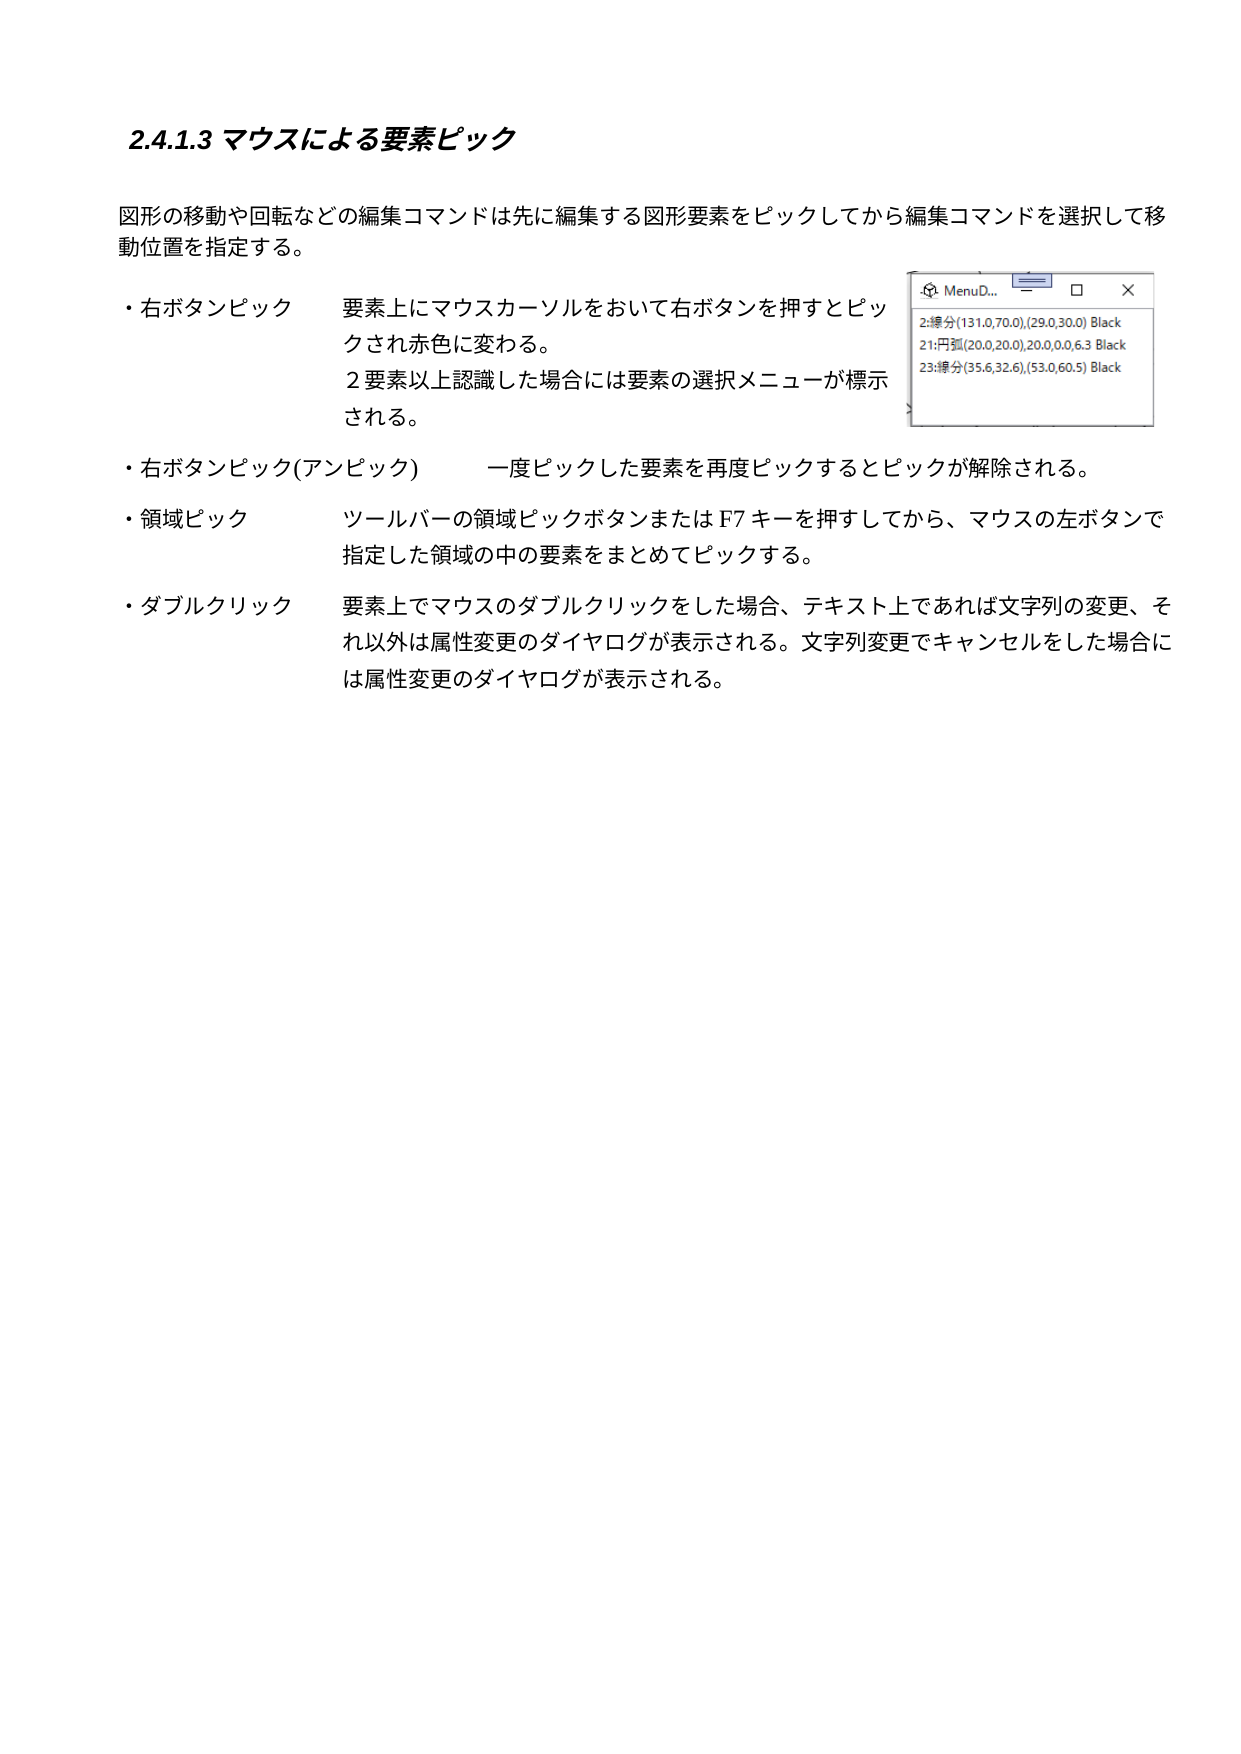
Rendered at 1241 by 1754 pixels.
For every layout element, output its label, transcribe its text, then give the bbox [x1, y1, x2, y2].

text ・領域ピック ツールバーの領域ピックボタンまたはF7キーを押すしてから、マウスの左ボタンで指定した領域の中の要素をまとめてピックする。 [118, 502, 1187, 570]
subtitle 2.4.1.3マウスによる要素ピック [129, 118, 1187, 157]
text ・右ボタンピック(アンピック) 一度ピックした要素を再度ピックするとピックが解除される。 [118, 451, 1187, 482]
text ・右ボタンピック 要素上にマウスカーソルをおいて右ボタンを押すとピックされ赤色に変わる。 ２要素以上認識した場合には要素の選択メニューが標示される。 [118, 291, 1187, 431]
text 図形の移動や回転などの編集コマンドは先に編集する図形要素をピックしてから編集コマンドを選択して移動位置を指定する。 [118, 170, 1187, 262]
text ・ダブルクリック 要素上でマウスのダブルクリックをした場合、テキスト上であれば文字列の変更、それ以外は属性変更のダイヤログが表示される。文字列変更でキャンセルをした場合には属性変更のダイヤログが表示される。 [118, 589, 1187, 693]
picture [906, 271, 1155, 427]
